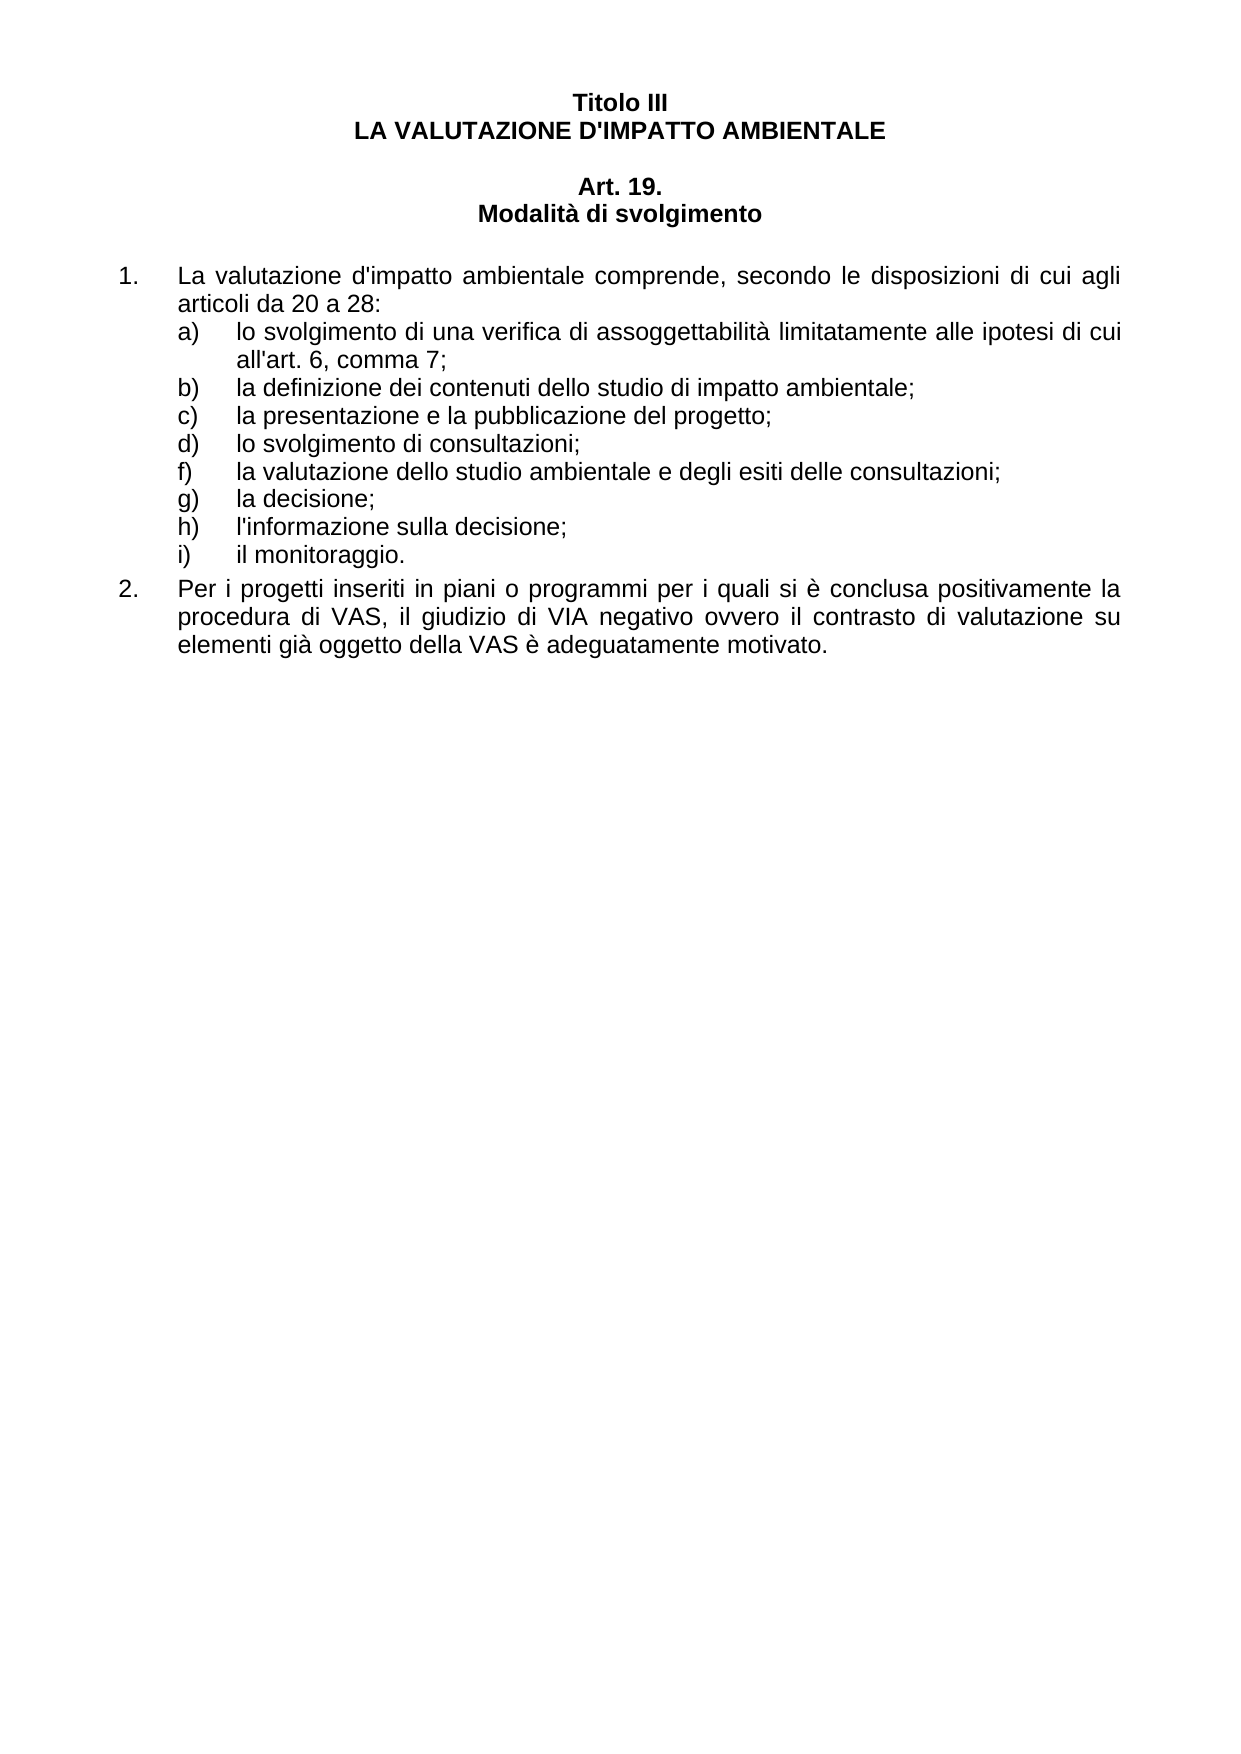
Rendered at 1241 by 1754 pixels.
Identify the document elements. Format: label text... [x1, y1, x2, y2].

text i) il monitoraggio. [177, 541, 1122, 569]
text h) l'informazione sulla decisione; [177, 513, 1122, 541]
text d) lo svolgimento di consultazioni; [177, 429, 1122, 457]
text c) la presentazione e la pubblicazione del progetto; [177, 402, 1122, 429]
text 1. La valutazione d'impatto ambientale comprende, secondo le disposizioni di cui agli articoli da 20 a 28: [118, 262, 1122, 318]
text g) la decisione; [177, 485, 1122, 513]
text 2. Per i progetti inseriti in piani o programmi per i quali si è conclusa positivamente la procedura di VAS, il giudizio di VIA negativo ovvero il contrasto di valutazione su elementi già oggetto della VAS è adeguatamente motivato. [118, 575, 1122, 659]
subtitle Titolo III LA VALUTAZIONE D'IMPATTO AMBIENTALE [118, 88, 1122, 144]
text a) lo svolgimento di una verifica di assoggettabilità limitatamente alle ipotesi di cui all'art. 6, comma 7; [177, 318, 1122, 374]
text b) la definizione dei contenuti dello studio di impatto ambientale; [177, 374, 1122, 402]
subtitle Art. 19. Modalità di svolgimento [118, 172, 1122, 228]
text f) la valutazione dello studio ambientale e degli esiti delle consultazioni; [177, 457, 1122, 485]
